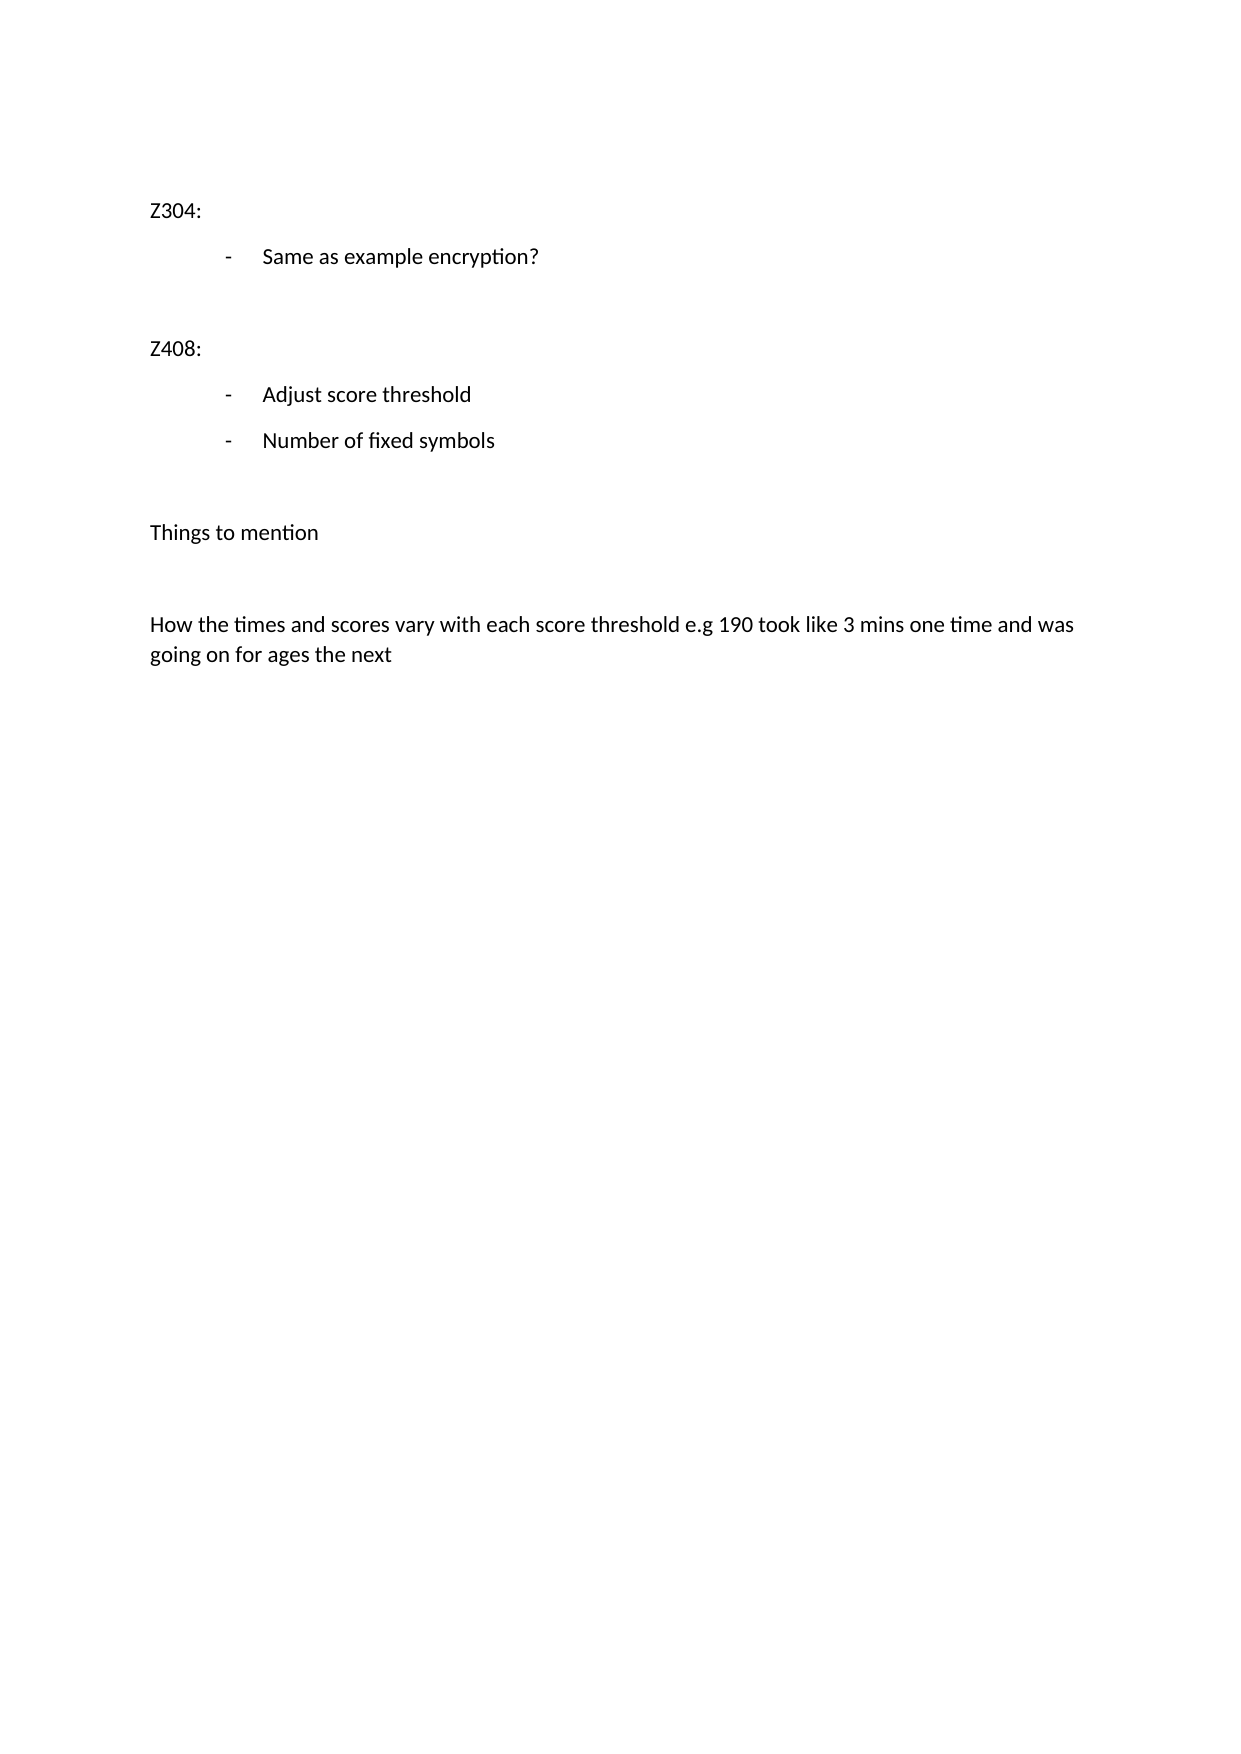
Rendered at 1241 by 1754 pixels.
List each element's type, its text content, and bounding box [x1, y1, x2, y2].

text Z304: [150, 196, 1090, 224]
list Number of fixed symbols [225, 426, 1090, 454]
text Z408: [150, 334, 1090, 362]
text How the times and scores vary with each score threshold e.g 190 took like 3 mins one time and was going on for ages the next [150, 610, 1090, 668]
text Things to mention [150, 518, 1090, 546]
list Same as example encryption? [225, 242, 1090, 270]
list Adjust score threshold [225, 380, 1090, 408]
